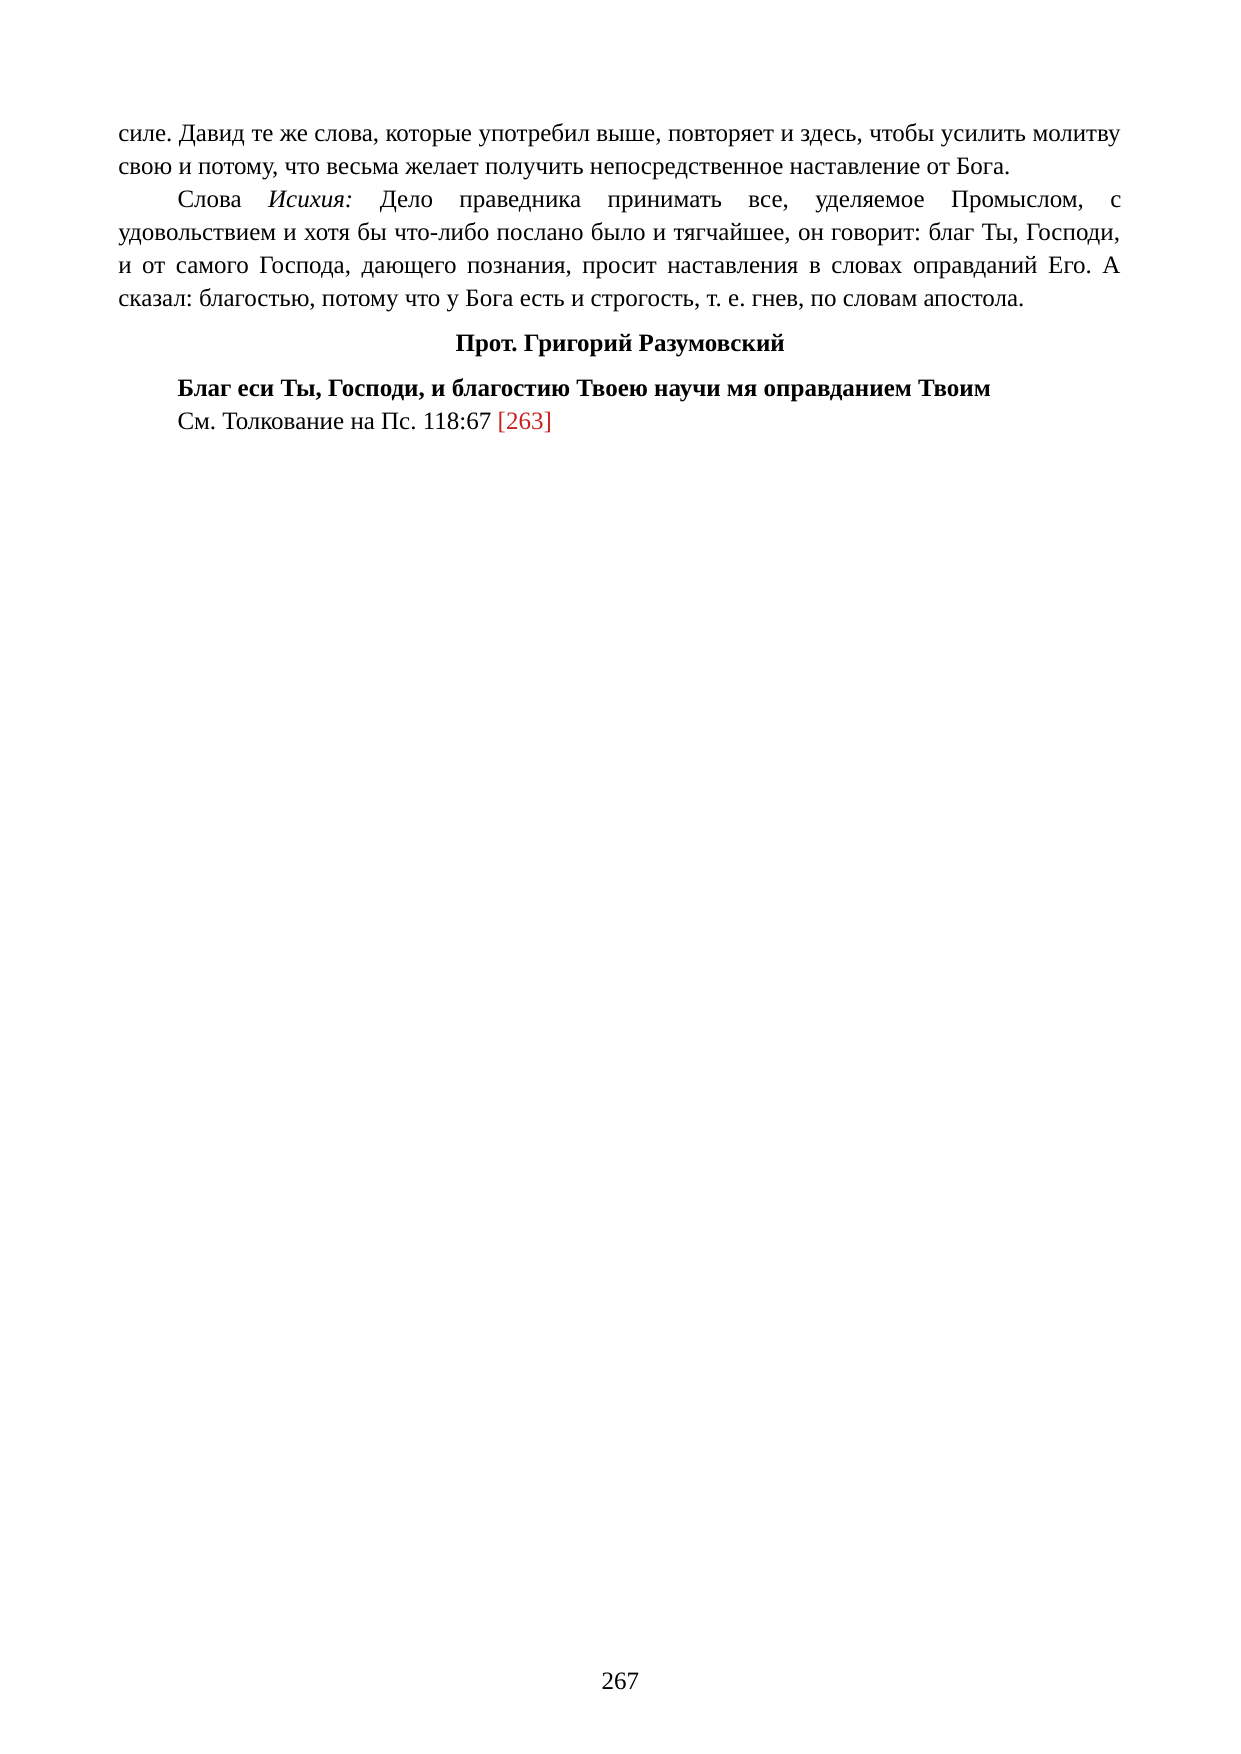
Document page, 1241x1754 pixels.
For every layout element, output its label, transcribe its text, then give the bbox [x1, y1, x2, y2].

subtitle Прот. Григорий Разумовский [118, 328, 1122, 357]
text См. Толкование на Пс. 118:67 [263] [118, 406, 1122, 434]
text Благ ecи Ты, Господи, и благостию Твоею научи мя оправданием Твоим [118, 373, 1122, 402]
text Слова Исихия: Дело праведника принимать все, уделяемое Промыслом, с удовольствием и хотя бы что-либо послано было и тягчайшее, он говорит: благ Ты, Господи, и от самого Господа, дающего познания, просит наставления в словах оправданий Его. А сказал: благостью, потому что у Бога есть и строгость, т. е. гнев, по словам апостола. [118, 184, 1122, 312]
text силе. Давид те же слова, которые употребил выше, повторяет и здесь, чтобы усилить молитву свою и потому, что весьма желает получить непосредственное наставление от Бога. [118, 118, 1122, 180]
